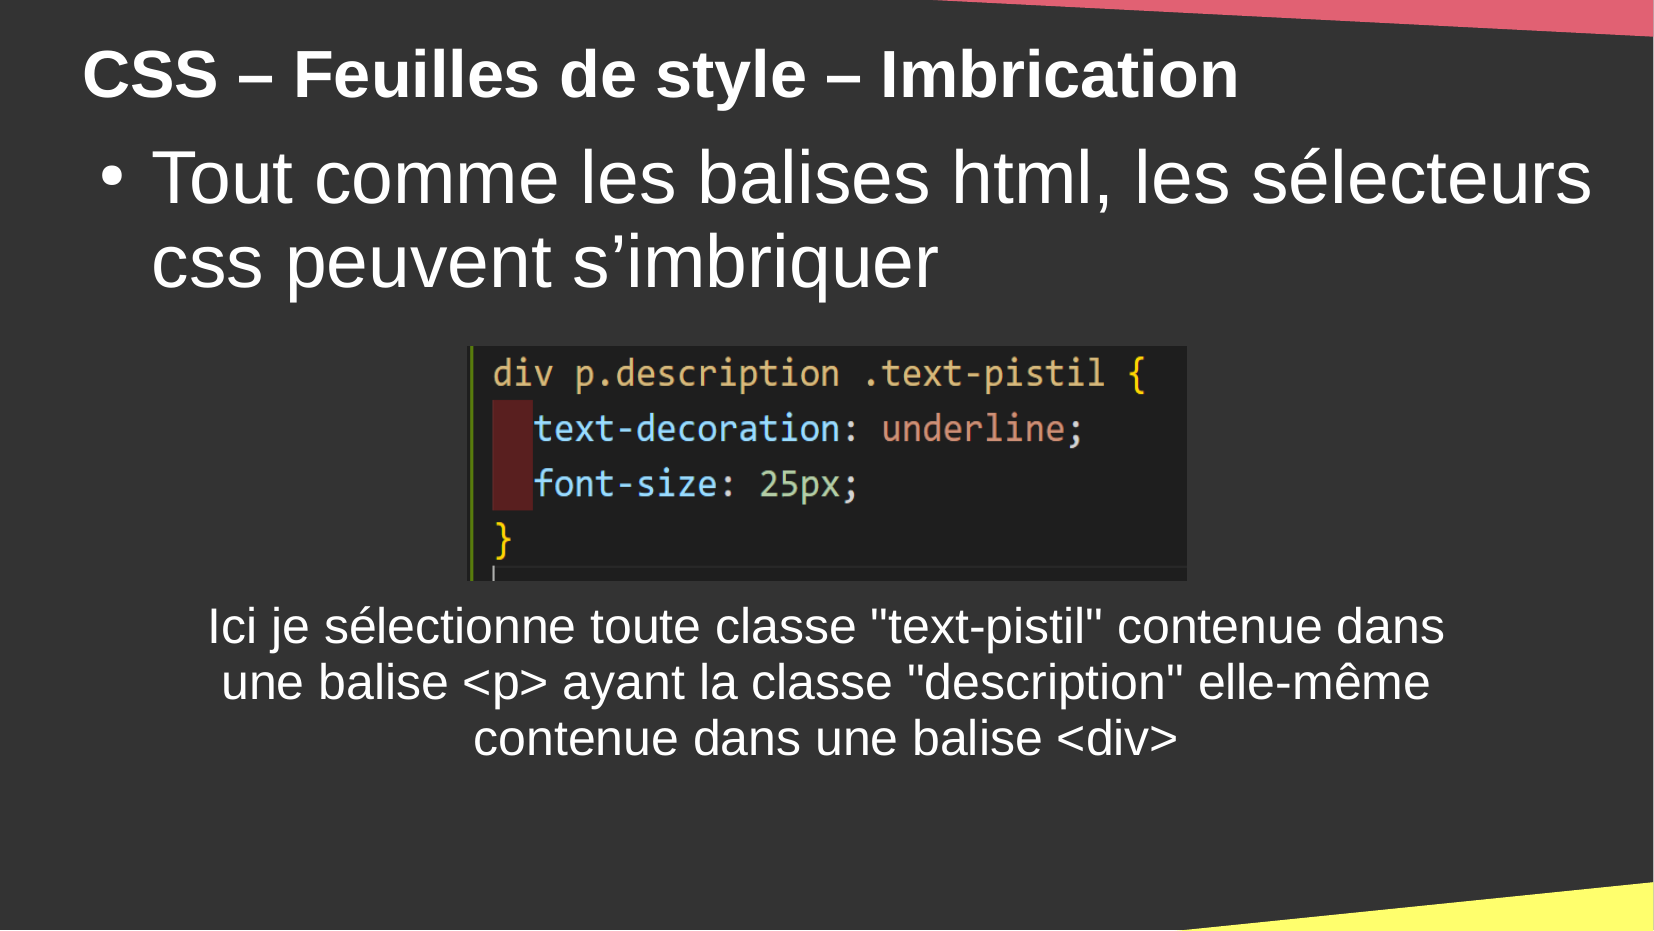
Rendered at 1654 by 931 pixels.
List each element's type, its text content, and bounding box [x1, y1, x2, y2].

title CSS – Feuilles de style – Imbrication [82, 37, 1571, 122]
text_box [932, 0, 1654, 37]
list Tout comme les balises html, les sélecteurs css peuvent s’imbriquer [80, 135, 1605, 304]
text_box [1174, 882, 1654, 931]
picture [467, 346, 1187, 581]
title Ici je sélectionne toute classe "text-pistil" contenue dans une balise <p> ayant la classe "description" elle-même contenue dans une balise <div> [159, 598, 1495, 766]
